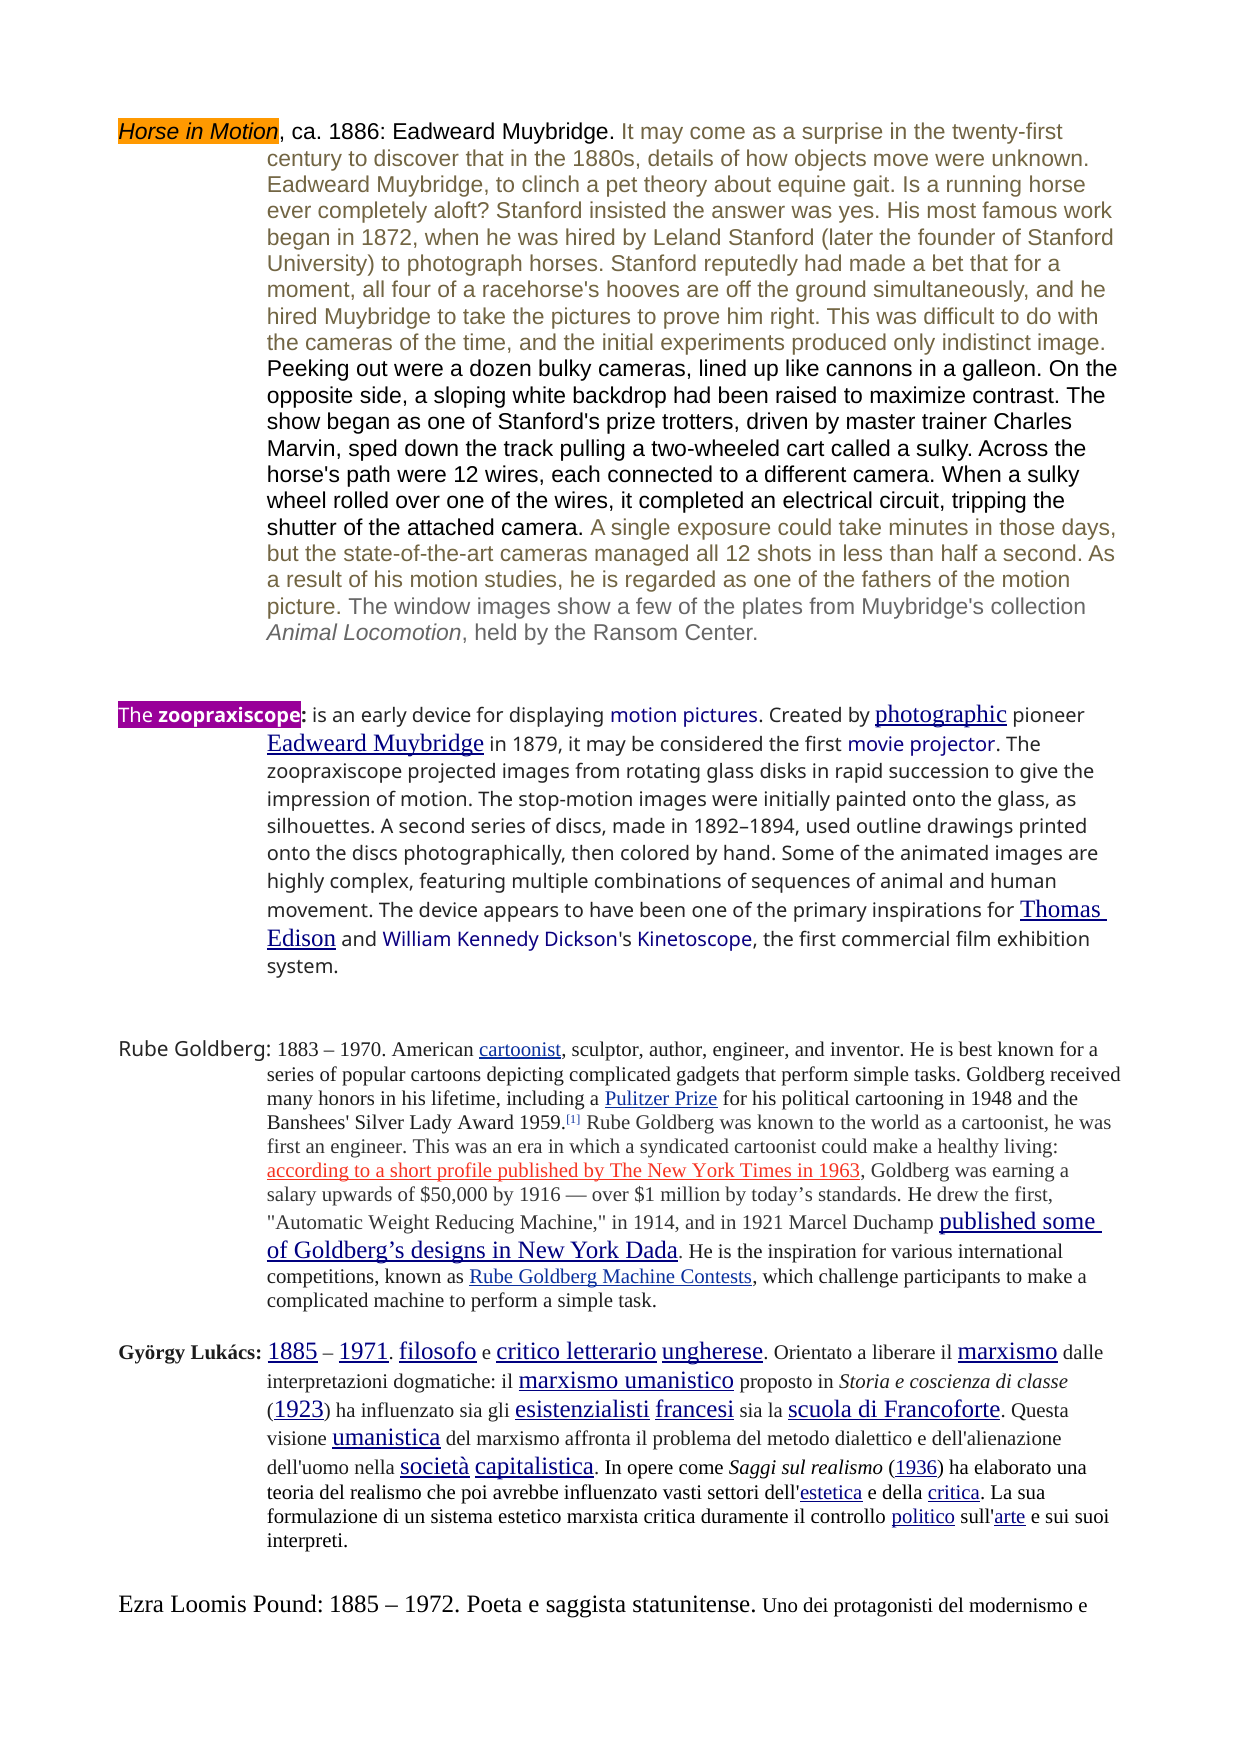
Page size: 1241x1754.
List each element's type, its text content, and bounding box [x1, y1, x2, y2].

text György Lukács: 1885 – 1971. filosofo e critico letterario ungherese. Orientato a liberare il marxismo dalle interpretazioni dogmatiche: il marxismo umanistico proposto in Storia e coscienza di classe (1923) ha influenzato sia gli esistenzialisti francesi sia la scuola di Francoforte. Questa visione umanistica del marxismo affronta il problema del metodo dialettico e dell'alienazione dell'uomo nella società capitalistica. In opere come Saggi sul realismo (1936) ha elaborato una teoria del realismo che poi avrebbe influenzato vasti settori dell'estetica e della critica. La sua formulazione di un sistema estetico marxista critica duramente il controllo politico sull'arte e sui suoi interpreti. [118, 1336, 1122, 1552]
text The zoopraxiscope: is an early device for displaying motion pictures. Created by photographic pioneer Eadweard Muybridge in 1879, it may be considered the first movie projector. The zoopraxiscope projected images from rotating glass disks in rapid succession to give the impression of motion. The stop-motion images were initially painted onto the glass, as silhouettes. A second series of discs, made in 1892–1894, used outline drawings printed onto the discs photographically, then colored by hand. Some of the animated images are highly complex, featuring multiple combinations of sequences of animal and human movement. The device appears to have been one of the primary inspirations for Thomas Edison and William Kennedy Dickson's Kinetoscope, the first commercial film exhibition system. [118, 699, 1122, 980]
text Rube Goldberg: 1883 – 1970. American cartoonist, sculptor, author, engineer, and inventor. He is best known for a series of popular cartoons depicting complicated gadgets that perform simple tasks. Goldberg received many honors in his lifetime, including a Pulitzer Prize for his political cartooning in 1948 and the Banshees' Silver Lady Award 1959.[1] Rube Goldberg was known to the world as a cartoonist, he was first an engineer. This was an era in which a syndicated cartoonist could make a healthy living: according to a short profile published by The New York Times in 1963, Goldberg was earning a salary upwards of $50,000 by 1916 — over $1 million by today’s standards. He drew the first, "Automatic Weight Reducing Machine," in 1914, and in 1921 Marcel Duchamp published some of Goldberg’s designs in New York Dada. He is the inspiration for various international competitions, known as Rube Goldberg Machine Contests, which challenge participants to make a complicated machine to perform a simple task. [118, 1034, 1122, 1312]
subtitle Horse in Motion, ca. 1886: Eadweard Muybridge. It may come as a surprise in the twenty-first century to discover that in the 1880s, details of how objects move were unknown. Eadweard Muybridge, to clinch a pet theory about equine gait. Is a running horse ever completely aloft? Stanford insisted the answer was yes. His most famous work began in 1872, when he was hired by Leland Stanford (later the founder of Stanford University) to photograph horses. Stanford reputedly had made a bet that for a moment, all four of a racehorse's hooves are off the ground simultaneously, and he hired Muybridge to take the pictures to prove him right. This was difficult to do with the cameras of the time, and the initial experiments produced only indistinct image. Peeking out were a dozen bulky cameras, lined up like cannons in a galleon. On the opposite side, a sloping white backdrop had been raised to maximize contrast. The show began as one of Stanford's prize trotters, driven by master trainer Charles Marvin, sped down the track pulling a two-wheeled cart called a sulky. Across the horse's path were 12 wires, each connected to a different camera. When a sulky wheel rolled over one of the wires, it completed an electrical circuit, tripping the shutter of the attached camera. A single exposure could take minutes in those days, but the state-of-the-art cameras managed all 12 shots in less than half a second. As a result of his motion studies, he is regarded as one of the fathers of the motion picture. The window images show a few of the plates from Muybridge's collection Animal Locomotion, held by the Ransom Center. [118, 118, 1122, 645]
text Ezra Loomis Pound: 1885 – 1972. Poeta e saggista statunitense. Uno dei protagonisti del modernismo e [118, 1589, 1122, 1617]
